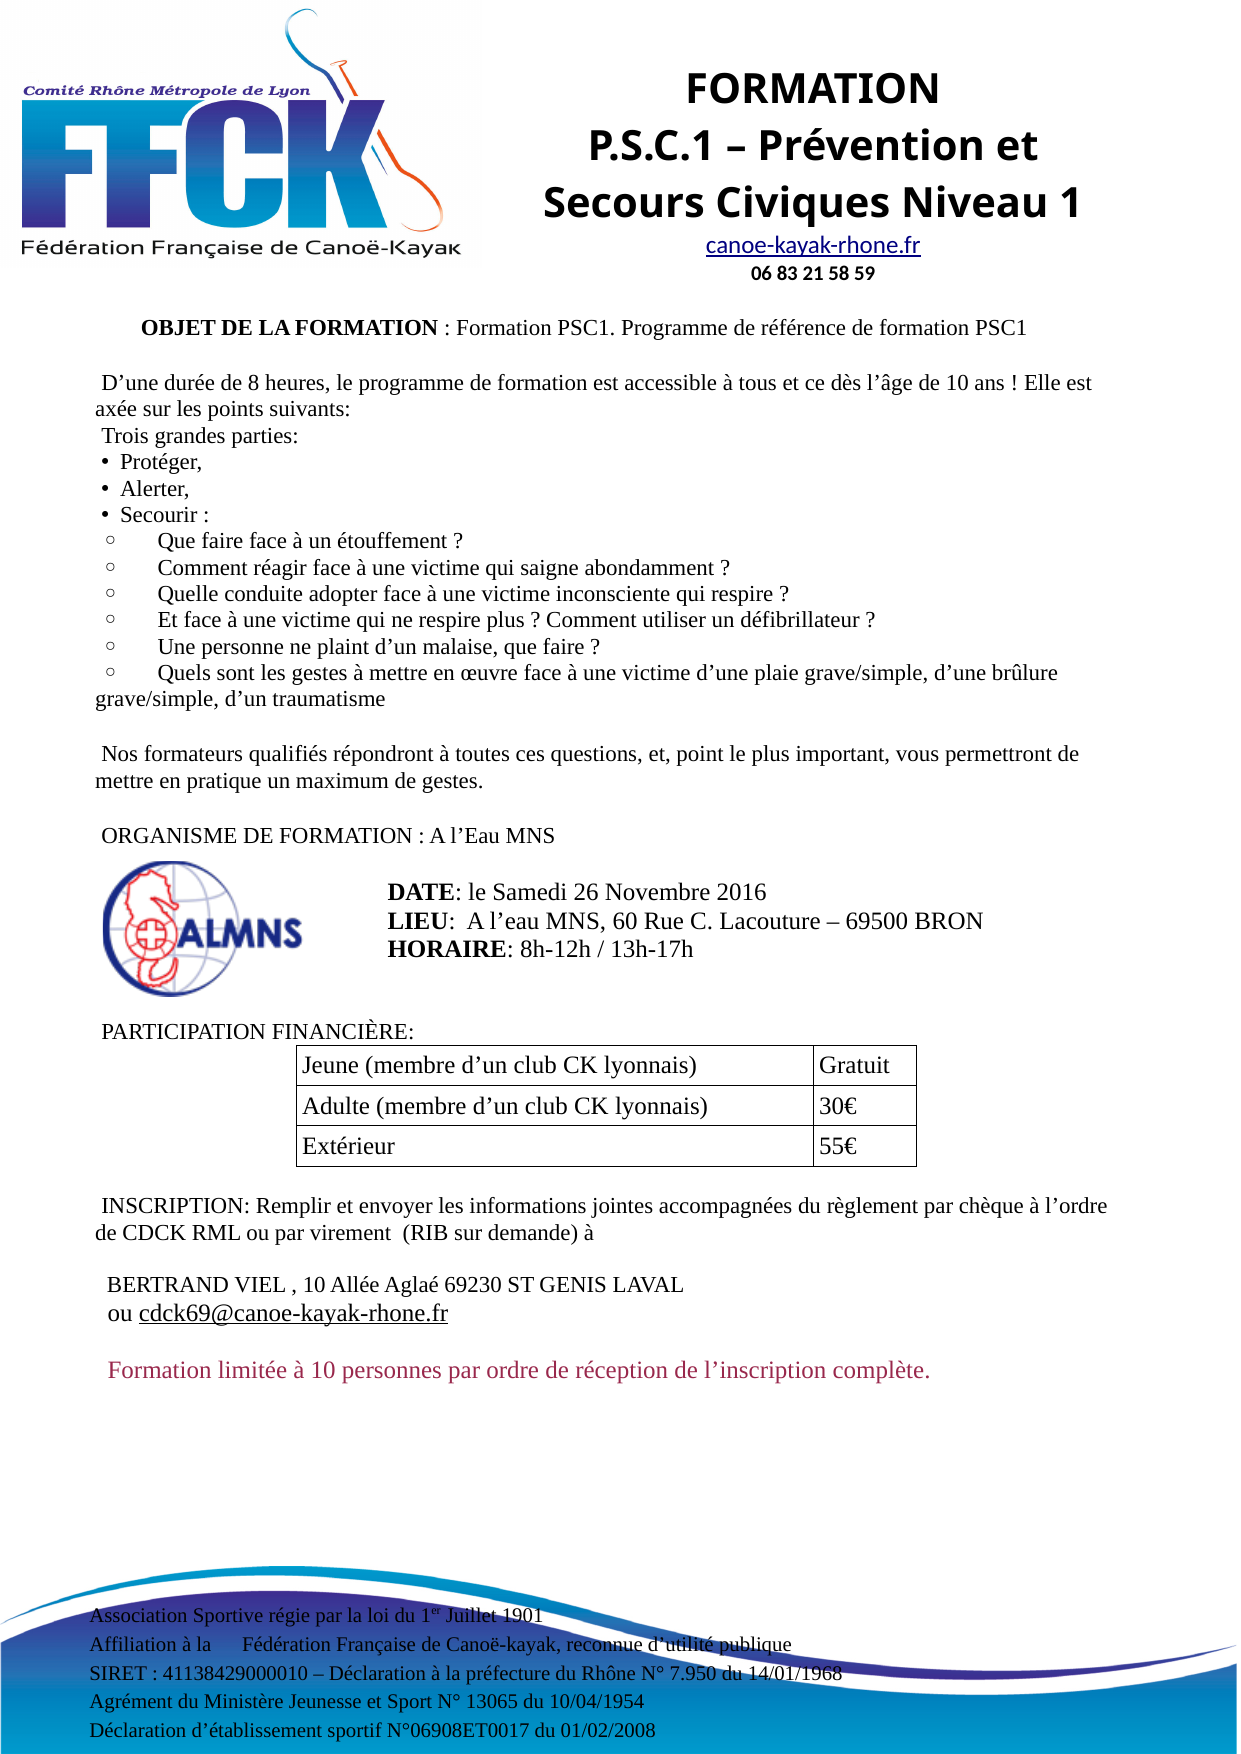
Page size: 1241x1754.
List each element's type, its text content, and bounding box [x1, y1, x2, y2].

text BERTRAND VIEL , 10 Allée Aglaé 69230 ST GENIS LAVAL [95, 1271, 1117, 1298]
list Secourir : [95, 501, 1117, 527]
text D’une durée de 8 heures, le programme de formation est accessible à tous et ce dès l’âge de 10 ans ! Elle est axée sur les points suivants: [95, 369, 1117, 422]
table_cell Extérieur [297, 1126, 813, 1166]
table_cell Adulte (membre d’un club CK lyonnais) [297, 1086, 813, 1125]
text ou cdck69@canoe-kayak-rhone.fr [95, 1298, 1117, 1326]
list Quelle conduite adopter face à une victime inconsciente qui respire ? [95, 580, 1117, 606]
text OBJET DE LA FORMATION : Formation PSC1. Programme de référence de formation PSC1 [45, 314, 1123, 340]
list Une personne ne plaint d’un malaise, que faire ? [95, 633, 1117, 659]
picture [0, 1566, 1237, 1751]
text Nos formateurs qualifiés répondront à toutes ces questions, et, point le plus important, vous permettront de mettre en pratique un maximum de gestes. [95, 741, 1117, 793]
text INSCRIPTION: Remplir et envoyer les informations jointes accompagnées du règlement par chèque à l’ordre de CDCK RML ou par virement (RIB sur demande) à [95, 1192, 1117, 1245]
picture [0, 0, 483, 268]
list Comment réagir face à une victime qui saigne abondamment ? [95, 554, 1117, 580]
text DATE: le Samedi 26 Novembre 2016 [308, 877, 1117, 906]
list Quels sont les gestes à mettre en œuvre face à une victime d’une plaie grave/simple, d’une brûlure grave/simple, d’un traumatisme [95, 659, 1117, 712]
table_cell 30€ [814, 1086, 916, 1125]
table_cell 55€ [814, 1126, 916, 1166]
table_header Gratuit [814, 1046, 916, 1085]
text HORAIRE: 8h-12h / 13h-17h [308, 934, 1117, 963]
table_header Jeune (membre d’un club CK lyonnais) [297, 1046, 813, 1085]
list Et face à une victime qui ne respire plus ? Comment utiliser un défibrillateur ? [95, 606, 1117, 633]
picture [102, 861, 308, 997]
text ORGANISME DE FORMATION : A l’Eau MNS [95, 822, 1117, 848]
text Participation financière: [95, 1018, 1117, 1045]
text Trois grandes parties: [95, 422, 1117, 448]
text Formation limitée à 10 personnes par ordre de réception de l’inscription complète. [95, 1355, 1117, 1384]
text LIEU: A l’eau MNS, 60 Rue C. Lacouture – 69500 BRON [308, 906, 1117, 934]
list Protéger, [95, 448, 1117, 474]
list Alerter, [95, 474, 1117, 501]
list Que faire face à un étouffement ? [95, 527, 1117, 554]
